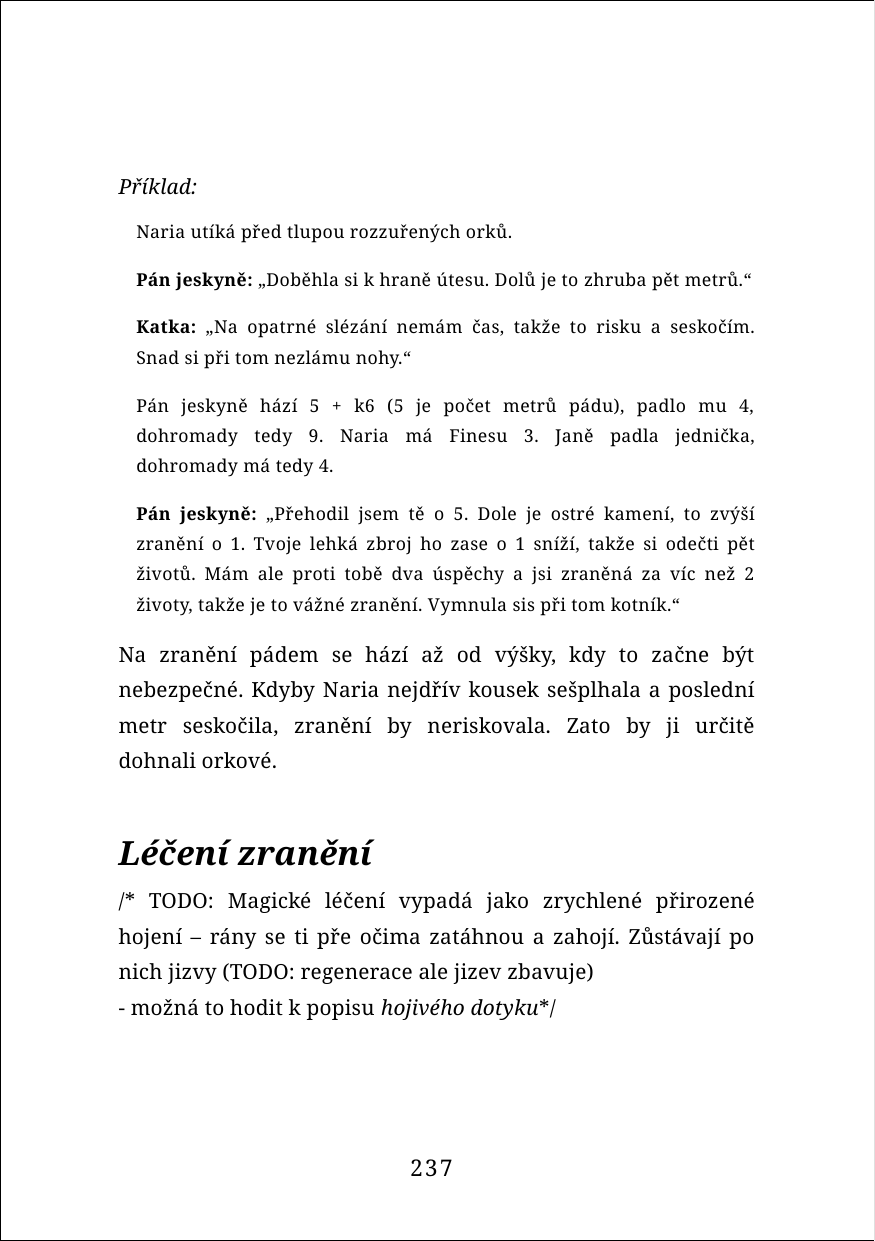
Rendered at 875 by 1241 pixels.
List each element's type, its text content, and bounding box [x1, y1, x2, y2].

text Na zranění pádem se hází až od výšky, kdy to začne být nebezpečné. Kdyby Naria nejdřív kousek sešplhala a poslední metr seskočila, zranění by neriskovala. Zato by ji určitě dohnali orkové. [118, 640, 756, 775]
text Naria utíká před tlupou rozzuřených orků. [136, 219, 756, 243]
text Pán jeskyně: „Přehodil jsem tě o 5. Dole je ostré kamení, to zvýší zranění o 1. Tvoje lehká zbroj ho zase o 1 sníží, takže si odečti pět životů. Mám ale proti tobě dva úspěchy a jsi zraněná za víc než 2 životy, takže je to vážné zranění. Vymnula sis při tom kotník.“ [136, 501, 756, 616]
text Pán jeskyně: „Doběhla si k hraně útesu. Dolů je to zhruba pět metrů.“ [136, 267, 756, 291]
text /* TODO: Magické léčení vypadá jako zrychlené přirozené hojení – rány se ti pře očima zatáhnou a zahojí. Zůstávají po nich jizvy (TODO: regenerace ale jizev zbavuje) - možná to hodit k popisu hojivého dotyku*/ [118, 886, 756, 1021]
text Příklad: [118, 172, 756, 200]
text Katka: „Na opatrné slézání nemám čas, takže to risku a seskočím. Snad si při tom nezlámu nohy.“ [136, 315, 756, 369]
text Pán jeskyně hází 5 + k6 (5 je počet metrů pádu), padlo mu 4, dohromady tedy 9. Naria má Finesu 3. Janě padla jednička, dohromady má tedy 4. [136, 393, 756, 478]
subtitle Léčení zranění [118, 829, 756, 875]
